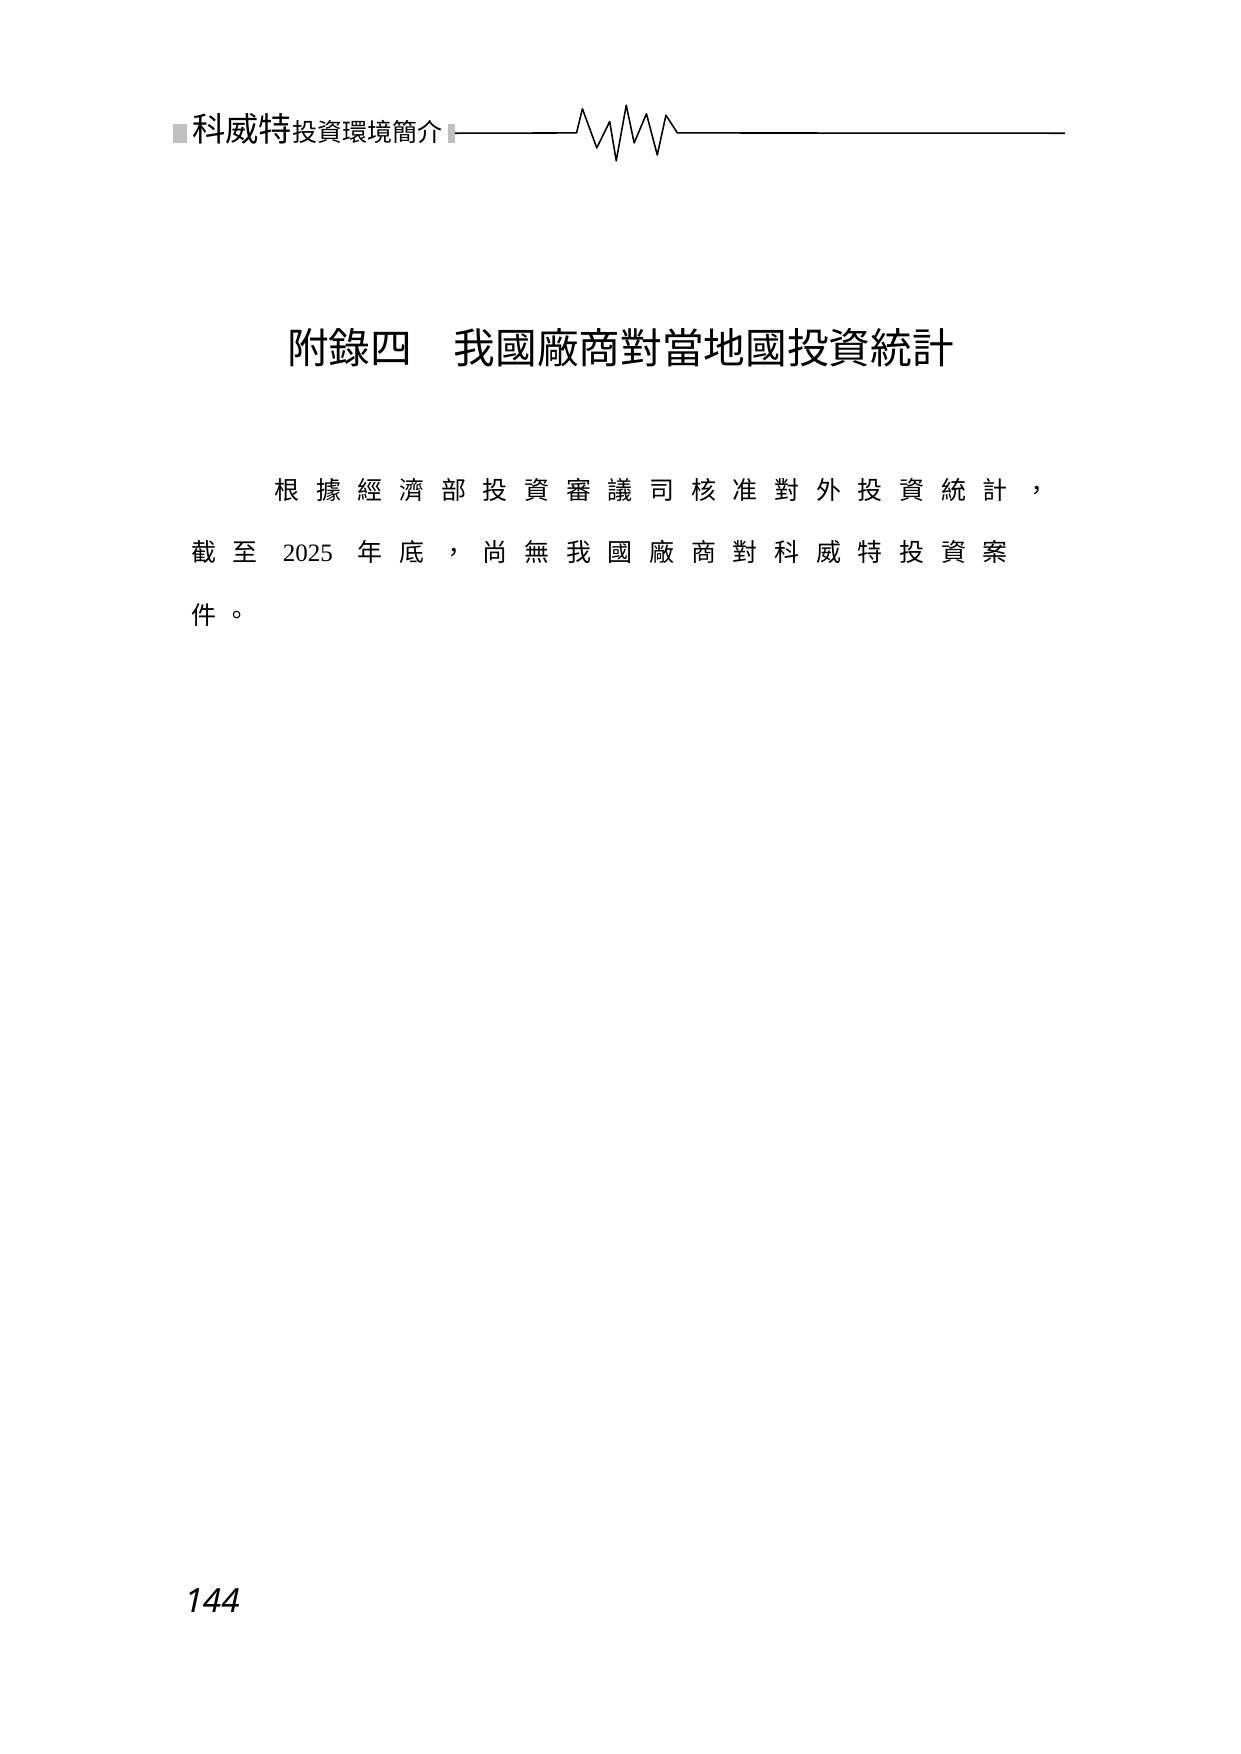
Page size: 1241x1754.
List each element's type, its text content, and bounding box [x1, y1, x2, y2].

text 附錄四 我國廠商對當地國投資統計 [183, 304, 1058, 366]
text 根據經濟部投資審議司核准對外投資統計，截至2025年底，尚無我國廠商對科威特投資案件。 [183, 447, 1058, 634]
